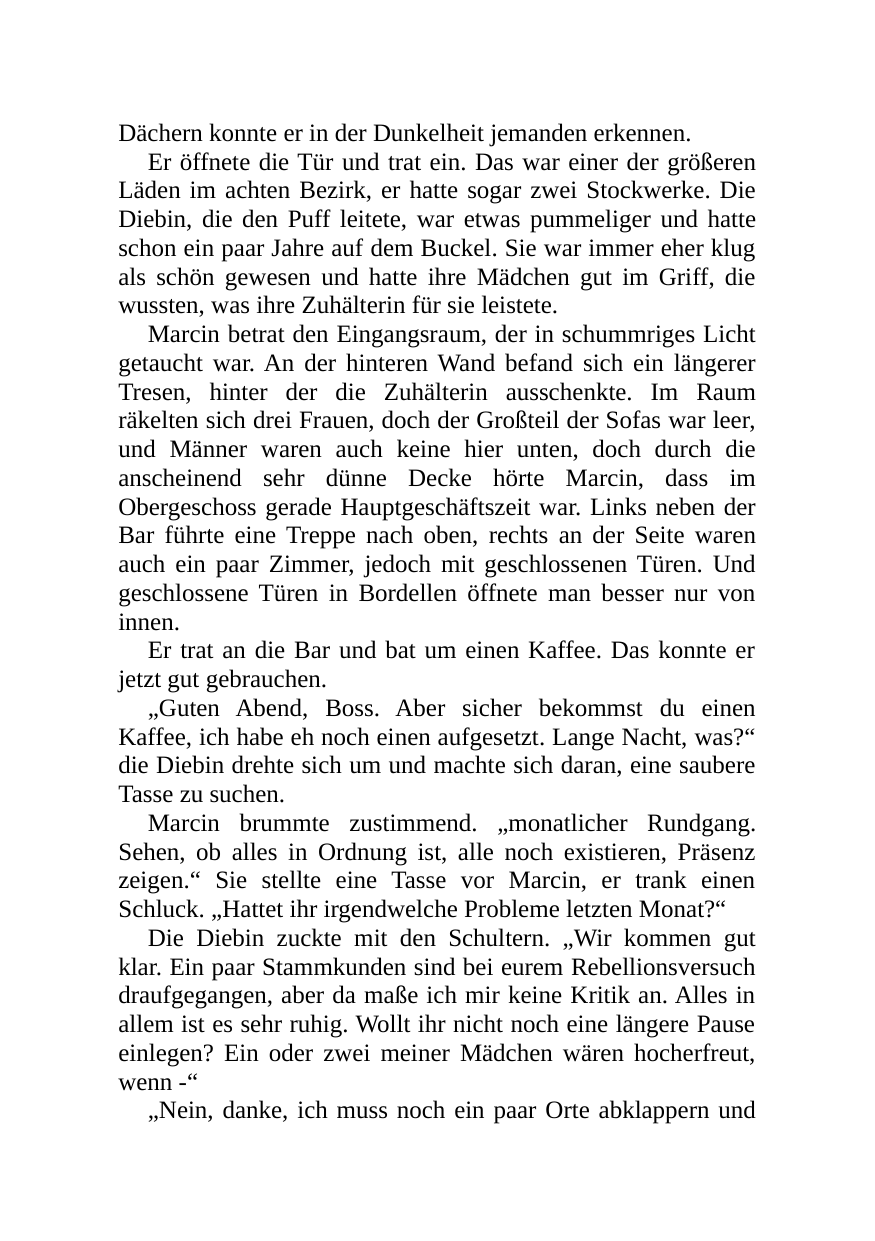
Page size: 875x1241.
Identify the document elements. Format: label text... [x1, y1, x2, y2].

text Die Diebin zuckte mit den Schultern. „Wir kommen gut klar. Ein paar Stammkunden sind bei eurem Rebellionsversuch draufgegangen, aber da maße ich mir keine Kritik an. Alles in allem ist es sehr ruhig. Wollt ihr nicht noch eine längere Pause einlegen? Ein oder zwei meiner Mädchen wären hocherfreut, wenn -“ [118, 923, 756, 1096]
text „Nein, danke, ich muss noch ein paar Orte abklappern und [118, 1096, 756, 1124]
text Dächern konnte er in der Dunkelheit jemanden erkennen. [118, 118, 756, 147]
text Er öffnete die Tür und trat ein. Das war einer der größeren Läden im achten Bezirk, er hatte sogar zwei Stockwerke. Die Diebin, die den Puff leitete, war etwas pummeliger und hatte schon ein paar Jahre auf dem Buckel. Sie war immer eher klug als schön gewesen und hatte ihre Mädchen gut im Griff, die wussten, was ihre Zuhälterin für sie leistete. [118, 147, 756, 319]
text Marcin brummte zustimmend. „monatlicher Rundgang. Sehen, ob alles in Ordnung ist, alle noch existieren, Präsenz zeigen.“ Sie stellte eine Tasse vor Marcin, er trank einen Schluck. „Hattet ihr irgendwelche Probleme letzten Monat?“ [118, 808, 756, 923]
text Marcin betrat den Eingangsraum, der in schummriges Licht getaucht war. An der hinteren Wand befand sich ein längerer Tresen, hinter der die Zuhälterin ausschenkte. Im Raum räkelten sich drei Frauen, doch der Großteil der Sofas war leer, und Männer waren auch keine hier unten, doch durch die anscheinend sehr dünne Decke hörte Marcin, dass im Obergeschoss gerade Hauptgeschäftszeit war. Links neben der Bar führte eine Treppe nach oben, rechts an der Seite waren auch ein paar Zimmer, jedoch mit geschlossenen Türen. Und geschlossene Türen in Bordellen öffnete man besser nur von innen. [118, 319, 756, 636]
text „Guten Abend, Boss. Aber sicher bekommst du einen Kaffee, ich habe eh noch einen aufgesetzt. Lange Nacht, was?“ die Diebin drehte sich um und machte sich daran, eine saubere Tasse zu suchen. [118, 693, 756, 808]
text Er trat an die Bar und bat um einen Kaffee. Das konnte er jetzt gut gebrauchen. [118, 636, 756, 693]
